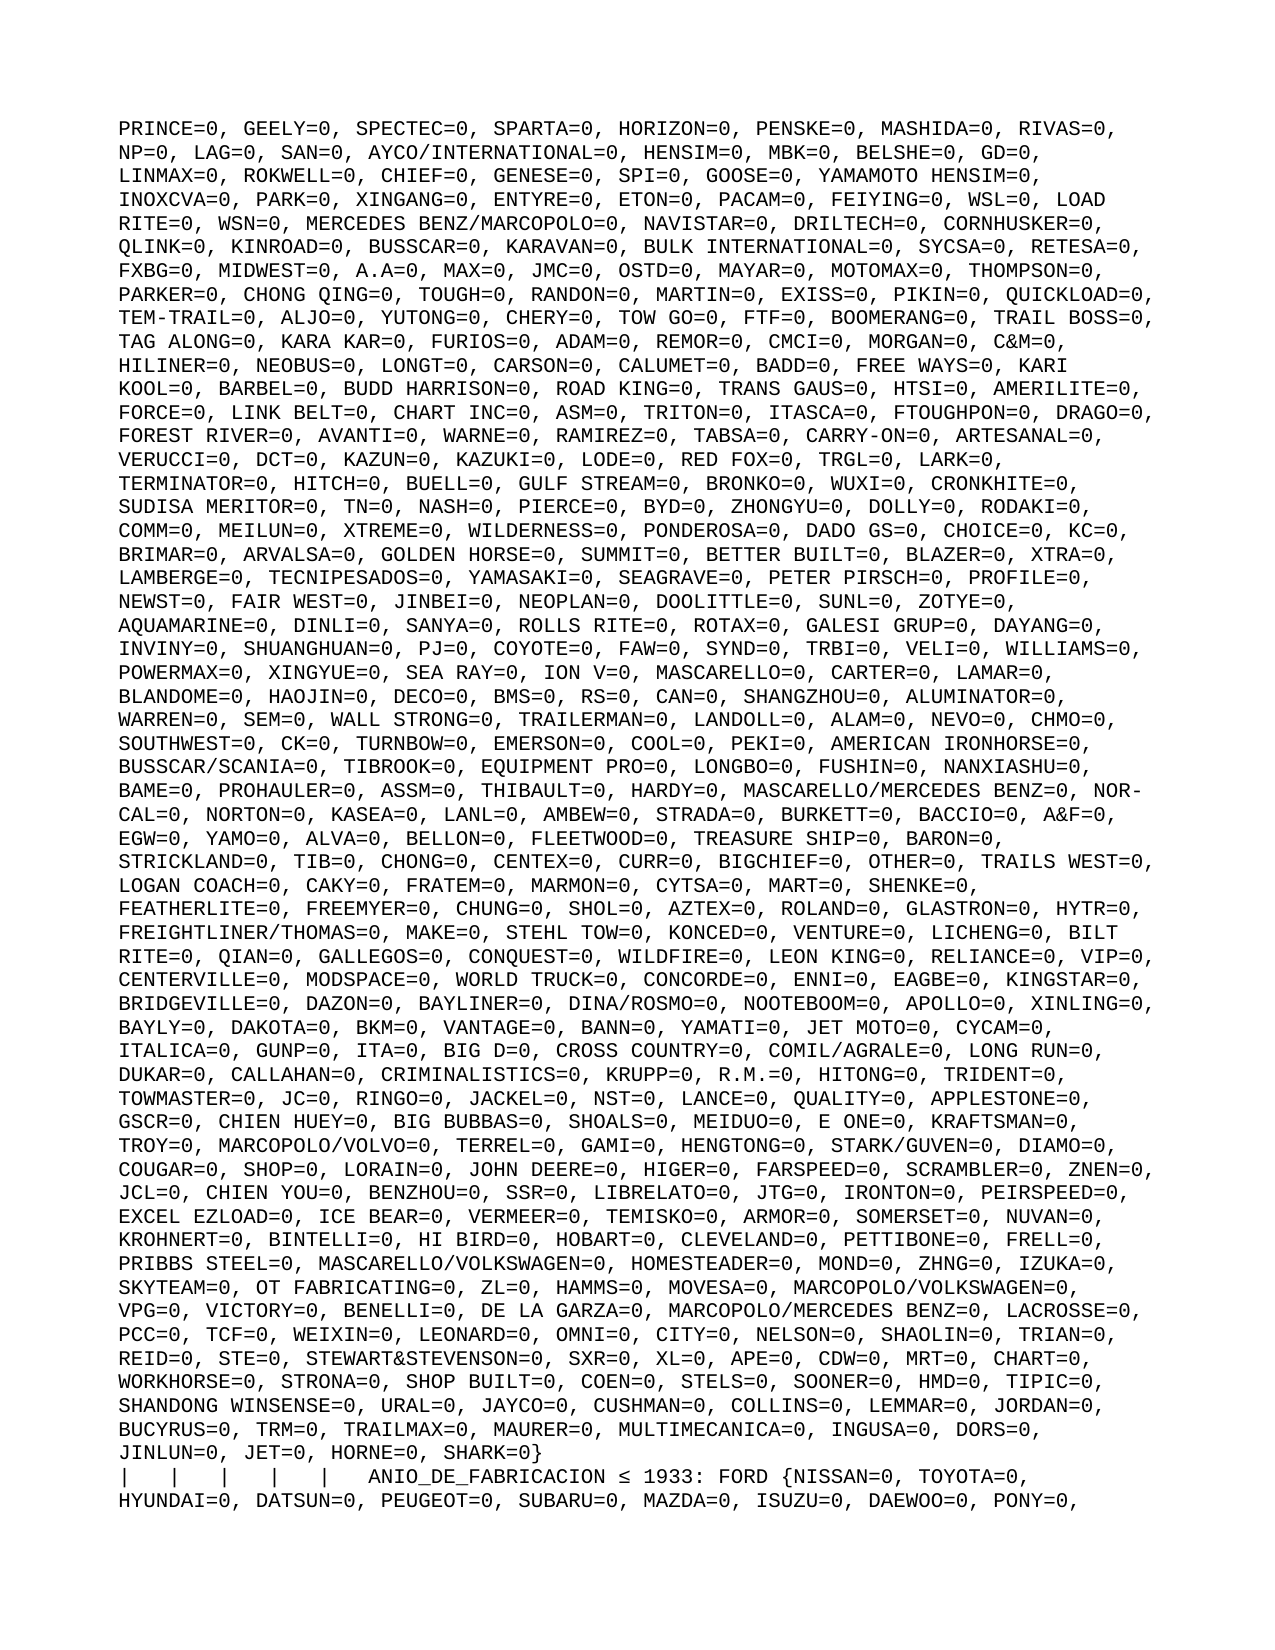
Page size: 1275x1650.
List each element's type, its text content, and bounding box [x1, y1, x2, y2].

text | | | | | ANIO_DE_FABRICACION ≤ 1933: FORD {NISSAN=0, TOYOTA=0, HYUNDAI=0, DATSUN=0, PEUGEOT=0, SUBARU=0, MAZDA=0, ISUZU=0, DAEWOO=0, PONY=0, [118, 1466, 1157, 1513]
text PRINCE=0, GEELY=0, SPECTEC=0, SPARTA=0, HORIZON=0, PENSKE=0, MASHIDA=0, RIVAS=0, NP=0, LAG=0, SAN=0, AYCO/INTERNATIONAL=0, HENSIM=0, MBK=0, BELSHE=0, GD=0, LINMAX=0, ROKWELL=0, CHIEF=0, GENESE=0, SPI=0, GOOSE=0, YAMAMOTO HENSIM=0, INOXCVA=0, PARK=0, XINGANG=0, ENTYRE=0, ETON=0, PACAM=0, FEIYING=0, WSL=0, LOAD RITE=0, WSN=0, MERCEDES BENZ/MARCOPOLO=0, NAVISTAR=0, DRILTECH=0, CORNHUSKER=0, QLINK=0, KINROAD=0, BUSSCAR=0, KARAVAN=0, BULK INTERNATIONAL=0, SYCSA=0, RETESA=0, FXBG=0, MIDWEST=0, A.A=0, MAX=0, JMC=0, OSTD=0, MAYAR=0, MOTOMAX=0, THOMPSON=0, PARKER=0, CHONG QING=0, TOUGH=0, RANDON=0, MARTIN=0, EXISS=0, PIKIN=0, QUICKLOAD=0, TEM-TRAIL=0, ALJO=0, YUTONG=0, CHERY=0, TOW GO=0, FTF=0, BOOMERANG=0, TRAIL BOSS=0, TAG ALONG=0, KARA KAR=0, FURIOS=0, ADAM=0, REMOR=0, CMCI=0, MORGAN=0, C&M=0, HILINER=0, NEOBUS=0, LONGT=0, CARSON=0, CALUMET=0, BADD=0, FREE WAYS=0, KARI KOOL=0, BARBEL=0, BUDD HARRISON=0, ROAD KING=0, TRANS GAUS=0, HTSI=0, AMERILITE=0, FORCE=0, LINK BELT=0, CHART INC=0, ASM=0, TRITON=0, ITASCA=0, FTOUGHPON=0, DRAGO=0, FOREST RIVER=0, AVANTI=0, WARNE=0, RAMIREZ=0, TABSA=0, CARRY-ON=0, ARTESANAL=0, VERUCCI=0, DCT=0, KAZUN=0, KAZUKI=0, LODE=0, RED FOX=0, TRGL=0, LARK=0, TERMINATOR=0, HITCH=0, BUELL=0, GULF STREAM=0, BRONKO=0, WUXI=0, CRONKHITE=0, SUDISA MERITOR=0, TN=0, NASH=0, PIERCE=0, BYD=0, ZHONGYU=0, DOLLY=0, RODAKI=0, COMM=0, MEILUN=0, XTREME=0, WILDERNESS=0, PONDEROSA=0, DADO GS=0, CHOICE=0, KC=0, BRIMAR=0, ARVALSA=0, GOLDEN HORSE=0, SUMMIT=0, BETTER BUILT=0, BLAZER=0, XTRA=0, LAMBERGE=0, TECNIPESADOS=0, YAMASAKI=0, SEAGRAVE=0, PETER PIRSCH=0, PROFILE=0, NEWST=0, FAIR WEST=0, JINBEI=0, NEOPLAN=0, DOOLITTLE=0, SUNL=0, ZOTYE=0, AQUAMARINE=0, DINLI=0, SANYA=0, ROLLS RITE=0, ROTAX=0, GALESI GRUP=0, DAYANG=0, INVINY=0, SHUANGHUAN=0, PJ=0, COYOTE=0, FAW=0, SYND=0, TRBI=0, VELI=0, WILLIAMS=0, POWERMAX=0, XINGYUE=0, SEA RAY=0, ION V=0, MASCARELLO=0, CARTER=0, LAMAR=0, BLANDOME=0, HAOJIN=0, DECO=0, BMS=0, RS=0, CAN=0, SHANGZHOU=0, ALUMINATOR=0, WARREN=0, SEM=0, WALL STRONG=0, TRAILERMAN=0, LANDOLL=0, ALAM=0, NEVO=0, CHMO=0, SOUTHWEST=0, CK=0, TURNBOW=0, EMERSON=0, COOL=0, PEKI=0, AMERICAN IRONHORSE=0, BUSSCAR/SCANIA=0, TIBROOK=0, EQUIPMENT PRO=0, LONGBO=0, FUSHIN=0, NANXIASHU=0, BAME=0, PROHAULER=0, ASSM=0, THIBAULT=0, HARDY=0, MASCARELLO/MERCEDES BENZ=0, NOR-CAL=0, NORTON=0, KASEA=0, LANL=0, AMBEW=0, STRADA=0, BURKETT=0, BACCIO=0, A&F=0, EGW=0, YAMO=0, ALVA=0, BELLON=0, FLEETWOOD=0, TREASURE SHIP=0, BARON=0, STRICKLAND=0, TIB=0, CHONG=0, CENTEX=0, CURR=0, BIGCHIEF=0, OTHER=0, TRAILS WEST=0, LOGAN COACH=0, CAKY=0, FRATEM=0, MARMON=0, CYTSA=0, MART=0, SHENKE=0, FEATHERLITE=0, FREEMYER=0, CHUNG=0, SHOL=0, AZTEX=0, ROLAND=0, GLASTRON=0, HYTR=0, FREIGHTLINER/THOMAS=0, MAKE=0, STEHL TOW=0, KONCED=0, VENTURE=0, LICHENG=0, BILT RITE=0, QIAN=0, GALLEGOS=0, CONQUEST=0, WILDFIRE=0, LEON KING=0, RELIANCE=0, VIP=0, CENTERVILLE=0, MODSPACE=0, WORLD TRUCK=0, CONCORDE=0, ENNI=0, EAGBE=0, KINGSTAR=0, BRIDGEVILLE=0, DAZON=0, BAYLINER=0, DINA/ROSMO=0, NOOTEBOOM=0, APOLLO=0, XINLING=0, BAYLY=0, DAKOTA=0, BKM=0, VANTAGE=0, BANN=0, YAMATI=0, JET MOTO=0, CYCAM=0, ITALICA=0, GUNP=0, ITA=0, BIG D=0, CROSS COUNTRY=0, COMIL/AGRALE=0, LONG RUN=0, DUKAR=0, CALLAHAN=0, CRIMINALISTICS=0, KRUPP=0, R.M.=0, HITONG=0, TRIDENT=0, TOWMASTER=0, JC=0, RINGO=0, JACKEL=0, NST=0, LANCE=0, QUALITY=0, APPLESTONE=0, GSCR=0, CHIEN HUEY=0, BIG BUBBAS=0, SHOALS=0, MEIDUO=0, E ONE=0, KRAFTSMAN=0, TROY=0, MARCOPOLO/VOLVO=0, TERREL=0, GAMI=0, HENGTONG=0, STARK/GUVEN=0, DIAMO=0, COUGAR=0, SHOP=0, LORAIN=0, JOHN DEERE=0, HIGER=0, FARSPEED=0, SCRAMBLER=0, ZNEN=0, JCL=0, CHIEN YOU=0, BENZHOU=0, SSR=0, LIBRELATO=0, JTG=0, IRONTON=0, PEIRSPEED=0, EXCEL EZLOAD=0, ICE BEAR=0, VERMEER=0, TEMISKO=0, ARMOR=0, SOMERSET=0, NUVAN=0, KROHNERT=0, BINTELLI=0, HI BIRD=0, HOBART=0, CLEVELAND=0, PETTIBONE=0, FRELL=0, PRIBBS STEEL=0, MASCARELLO/VOLKSWAGEN=0, HOMESTEADER=0, MOND=0, ZHNG=0, IZUKA=0, SKYTEAM=0, OT FABRICATING=0, ZL=0, HAMMS=0, MOVESA=0, MARCOPOLO/VOLKSWAGEN=0, VPG=0, VICTORY=0, BENELLI=0, DE LA GARZA=0, MARCOPOLO/MERCEDES BENZ=0, LACROSSE=0, PCC=0, TCF=0, WEIXIN=0, LEONARD=0, OMNI=0, CITY=0, NELSON=0, SHAOLIN=0, TRIAN=0, REID=0, STE=0, STEWART&STEVENSON=0, SXR=0, XL=0, APE=0, CDW=0, MRT=0, CHART=0, WORKHORSE=0, STRONA=0, SHOP BUILT=0, COEN=0, STELS=0, SOONER=0, HMD=0, TIPIC=0, SHANDONG WINSENSE=0, URAL=0, JAYCO=0, CUSHMAN=0, COLLINS=0, LEMMAR=0, JORDAN=0, BUCYRUS=0, TRM=0, TRAILMAX=0, MAURER=0, MULTIMECANICA=0, INGUSA=0, DORS=0, JINLUN=0, JET=0, HORNE=0, SHARK=0} [118, 118, 1157, 1466]
